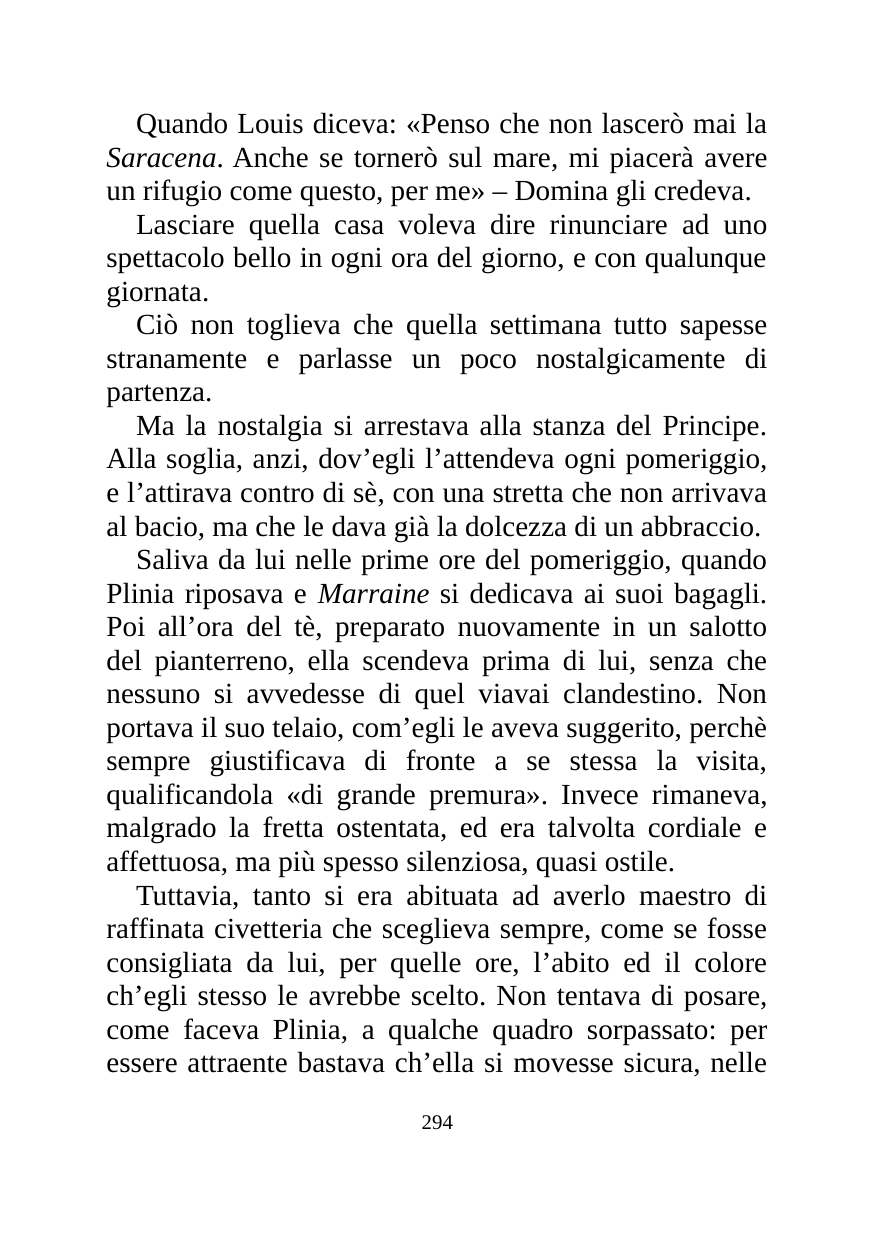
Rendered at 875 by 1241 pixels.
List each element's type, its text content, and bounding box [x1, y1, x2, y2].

text Ciò non toglieva che quella settimana tutto sapesse stranamente e parlasse un poco nostalgicamente di partenza. [106, 307, 768, 408]
text Saliva da lui nelle prime ore del pomeriggio, quando Plinia riposava e Marraine si dedicava ai suoi bagagli. Poi all’ora del tè, preparato nuovamente in un salotto del pianterreno, ella scendeva prima di lui, senza che nessuno si avvedesse di quel viavai clandestino. Non portava il suo telaio, com’egli le aveva suggerito, perchè sempre giustificava di fronte a se stessa la visita, qualificandola «di grande premura». Invece rimaneva, malgrado la fretta ostentata, ed era talvolta cordiale e affettuosa, ma più spesso silenziosa, quasi ostile. [106, 542, 768, 878]
text Lasciare quella casa voleva dire rinunciare ad uno spettacolo bello in ogni ora del giorno, e con qualunque giornata. [106, 207, 768, 307]
text Tuttavia, tanto si era abituata ad averlo maestro di raffinata civetteria che sceglieva sempre, come se fosse consigliata da lui, per quelle ore, l’abito ed il colore ch’egli stesso le avrebbe scelto. Non tentava di posare, come faceva Plinia, a qualche quadro sorpassato: per essere attraente bastava ch’ella si movesse sicura, nelle [106, 878, 768, 1079]
text Ma la nostalgia si arrestava alla stanza del Principe. Alla soglia, anzi, dov’egli l’attendeva ogni pomeriggio, e l’attirava contro di sè, con una stretta che non arrivava al bacio, ma che le dava già la dolcezza di un abbraccio. [106, 408, 768, 542]
text Quando Louis diceva: «Penso che non lascerò mai la Saracena. Anche se tornerò sul mare, mi piacerà avere un rifugio come questo, per me» – Domina gli credeva. [106, 106, 768, 207]
